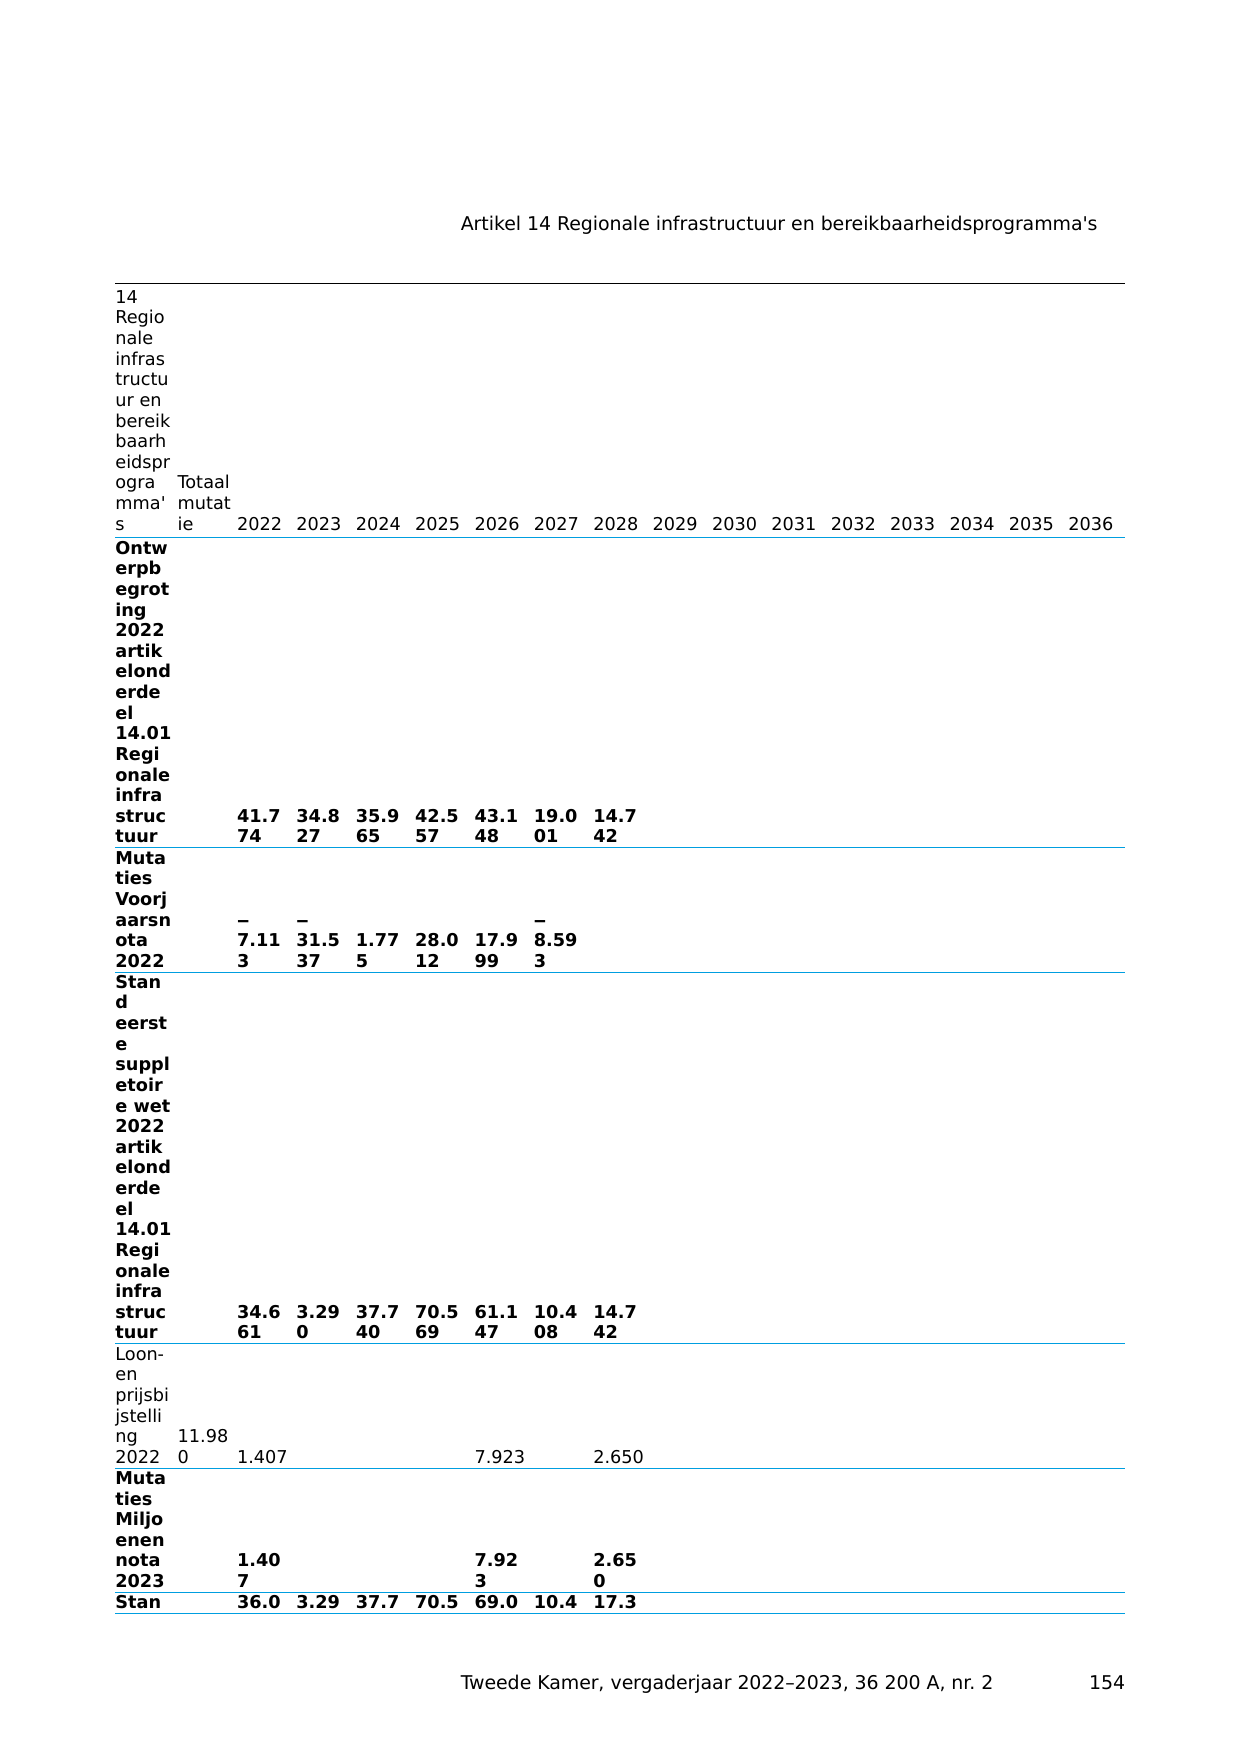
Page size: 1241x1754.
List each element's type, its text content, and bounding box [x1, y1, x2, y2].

table_cell 2.650 [590, 1344, 649, 1467]
table_cell [946, 1469, 1006, 1592]
table_cell 1.407 [234, 1469, 293, 1592]
table_cell 2036 [1065, 284, 1125, 537]
table_cell [709, 1344, 768, 1467]
table_cell [412, 1344, 471, 1467]
table_cell [768, 1593, 828, 1613]
table_cell 7.923 [471, 1469, 531, 1592]
table_cell [175, 848, 234, 971]
table_cell 3.29 [293, 1593, 353, 1613]
table_cell [175, 1593, 234, 1613]
table_cell [887, 973, 946, 1343]
table_cell [828, 1344, 887, 1467]
table_cell 7.923 [471, 1344, 531, 1467]
table_cell [1065, 1344, 1125, 1467]
table_cell [828, 1593, 887, 1613]
table_cell [1006, 848, 1065, 971]
table_cell [531, 1344, 590, 1467]
table_cell [887, 1469, 946, 1592]
table_cell [709, 973, 768, 1343]
table_cell 17.999 [471, 848, 531, 971]
table_cell 14.742 [590, 973, 649, 1343]
table_cell 2022 [234, 284, 293, 537]
table_cell ‒ 31.537 [293, 848, 353, 971]
table_cell [353, 1344, 412, 1467]
table_cell [1006, 1593, 1065, 1613]
table_cell [887, 538, 946, 847]
table_cell [709, 848, 768, 971]
table_cell [946, 538, 1006, 847]
table_cell 3.290 [293, 973, 353, 1343]
table_cell 2034 [946, 284, 1006, 537]
table_cell 37.7 [353, 1593, 412, 1613]
table_cell [293, 1469, 353, 1592]
table_cell [1065, 848, 1125, 971]
table_cell 10.408 [531, 973, 590, 1343]
table_cell [828, 848, 887, 971]
table_cell [1006, 1469, 1065, 1592]
table_cell 36.0 [234, 1593, 293, 1613]
table_cell [175, 973, 234, 1343]
table_cell 28.012 [412, 848, 471, 971]
table_cell [768, 538, 828, 847]
table_cell Stan [115, 1593, 174, 1613]
title Artikel 14 Regionale infrastructuur en bereikbaarheidsprogramma's [461, 213, 1125, 235]
table_cell [709, 1469, 768, 1592]
table_cell 19.001 [531, 538, 590, 847]
table_cell Stand eerste suppletoire wet 2022 artikelonderdeel 14.01 Regionale infrastructuur [115, 973, 174, 1343]
table_cell [946, 848, 1006, 971]
table_cell [590, 848, 649, 971]
table_cell 14 Regionale infrastructuur en bereikbaarheidsprogramma's [115, 284, 174, 537]
table_cell [768, 973, 828, 1343]
table_cell [650, 1593, 709, 1613]
table_cell 2024 [353, 284, 412, 537]
table_cell 2032 [828, 284, 887, 537]
table_cell ‒ 7.113 [234, 848, 293, 971]
table_cell Ontwerpbegroting 2022 artikelonderdeel 14.01 Regionale infrastructuur [115, 538, 174, 847]
table_cell [828, 538, 887, 847]
table_cell 34.661 [234, 973, 293, 1343]
table_cell 37.740 [353, 973, 412, 1343]
table_cell [1065, 1593, 1125, 1613]
table_cell [175, 1469, 234, 1592]
table_cell 2026 [471, 284, 531, 537]
table_cell [1006, 538, 1065, 847]
table_cell [768, 1469, 828, 1592]
table_cell [650, 848, 709, 971]
table_cell [1006, 973, 1065, 1343]
table_cell [828, 973, 887, 1343]
table_cell 2033 [887, 284, 946, 537]
table_cell [1065, 1469, 1125, 1592]
table_cell [650, 1344, 709, 1467]
table_cell 2025 [412, 284, 471, 537]
table_cell [768, 1344, 828, 1467]
table_cell [946, 1593, 1006, 1613]
table_cell 1.775 [353, 848, 412, 971]
table_cell [412, 1469, 471, 1592]
table_cell 10.4 [531, 1593, 590, 1613]
table_cell 69.0 [471, 1593, 531, 1613]
table_cell 2023 [293, 284, 353, 537]
table_cell 1.407 [234, 1344, 293, 1467]
table_cell ‒ 8.593 [531, 848, 590, 971]
table_cell [709, 538, 768, 847]
table_cell [650, 973, 709, 1343]
table_cell 17.3 [590, 1593, 649, 1613]
table_cell [946, 973, 1006, 1343]
table_cell 2029 [650, 284, 709, 537]
table_cell Totaal mutatie [175, 284, 234, 537]
table_cell [946, 1344, 1006, 1467]
table_cell [768, 848, 828, 971]
table_cell 2031 [768, 284, 828, 537]
table_cell [175, 538, 234, 847]
table_cell [1006, 1344, 1065, 1467]
table_cell [1065, 973, 1125, 1343]
table_cell 61.147 [471, 973, 531, 1343]
table_cell 42.557 [412, 538, 471, 847]
table_cell 14.742 [590, 538, 649, 847]
table_cell [828, 1469, 887, 1592]
table_cell 2035 [1006, 284, 1065, 537]
table_cell Mutaties Miljoenennota 2023 [115, 1469, 174, 1592]
table_cell [709, 1593, 768, 1613]
table_cell 11.980 [175, 1344, 234, 1467]
table_cell 34.827 [293, 538, 353, 847]
table_cell [1065, 538, 1125, 847]
table_cell Loon- en prijsbijstelling 2022 [115, 1344, 174, 1467]
table_cell 43.148 [471, 538, 531, 847]
table_header Tabel 70 Artikel 14 Regionale infrastructuur en bereikbaarheidsprogramma's (bedragen x € 1.000) [115, 258, 1125, 283]
table_cell [887, 848, 946, 971]
table_cell 41.774 [234, 538, 293, 847]
table_cell 2.650 [590, 1469, 649, 1592]
table_cell 2027 [531, 284, 590, 537]
table_cell [887, 1593, 946, 1613]
table_cell [353, 1469, 412, 1592]
table_cell 2030 [709, 284, 768, 537]
table_cell 70.5 [412, 1593, 471, 1613]
table_cell [887, 1344, 946, 1467]
table_cell 2028 [590, 284, 649, 537]
table_cell [650, 1469, 709, 1592]
table_cell [531, 1469, 590, 1592]
table_cell 35.965 [353, 538, 412, 847]
table_cell [650, 538, 709, 847]
table_cell 70.569 [412, 973, 471, 1343]
table_cell Mutaties Voorjaarsnota 2022 [115, 848, 174, 971]
table_cell [293, 1344, 353, 1467]
